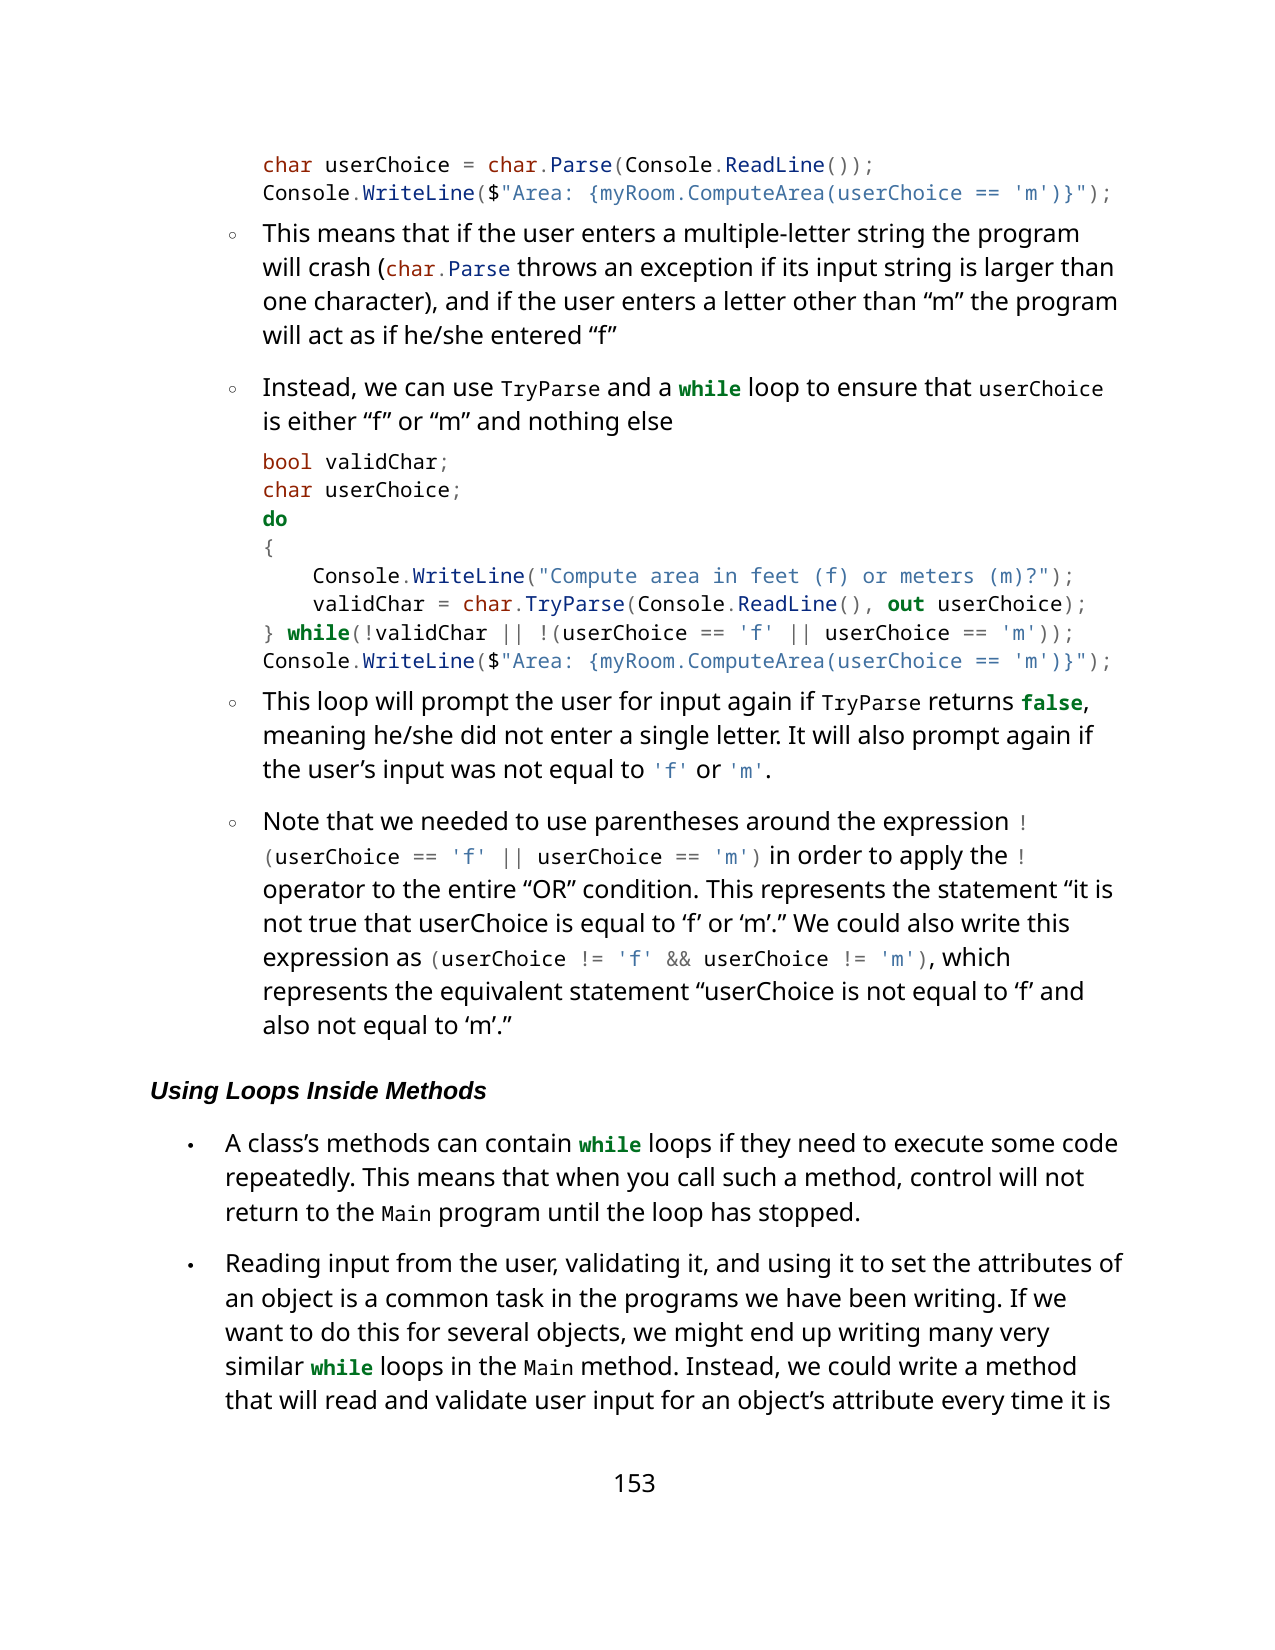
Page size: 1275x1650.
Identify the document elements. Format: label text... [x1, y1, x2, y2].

list This means that if the user enters a multiple-letter string the program will crash (char.Parse throws an exception if its input string is larger than one character), and if the user enters a letter other than “m” the program will act as if he/she entered “f” [225, 216, 1125, 352]
list Instead, we can use TryParse and a while loop to ensure that userChoice is either “f” or “m” and nothing else [225, 370, 1125, 438]
list Console.WriteLine($"Area: {myRoom.ComputeArea(userChoice == 'm')}"); [225, 178, 1125, 207]
list validChar = char.TryParse(Console.ReadLine(), out userChoice); [225, 589, 1125, 618]
list char userChoice; [225, 476, 1125, 504]
list char userChoice = char.Parse(Console.ReadLine()); [225, 150, 1125, 178]
list bool validChar; [225, 447, 1125, 476]
list Console.WriteLine("Compute area in feet (f) or meters (m)?"); [225, 561, 1125, 589]
list This loop will prompt the user for input again if TryParse returns false, meaning he/she did not enter a single letter. It will also prompt again if the user’s input was not equal to 'f' or 'm'. [225, 683, 1125, 786]
list Reading input from the user, validating it, and using it to set the attributes of an object is a common task in the programs we have been writing. If we want to do this for several objects, we might end up writing many very similar while loops in the Main method. Instead, we could write a method that will read and validate user input for an object’s attribute every time it is [187, 1246, 1125, 1416]
list A class’s methods can contain while loops if they need to execute some code repeatedly. This means that when you call such a method, control will not return to the Main program until the loop has stopped. [187, 1126, 1125, 1228]
list { [225, 532, 1125, 561]
list } while(!validChar || !(userChoice == 'f' || userChoice == 'm')); [225, 618, 1125, 646]
list do [225, 504, 1125, 532]
subtitle Using Loops Inside Methods [150, 1076, 1125, 1104]
list Console.WriteLine($"Area: {myRoom.ComputeArea(userChoice == 'm')}"); [225, 646, 1125, 674]
list Note that we needed to use parentheses around the expression !(userChoice == 'f' || userChoice == 'm') in order to apply the ! operator to the entire “OR” condition. This represents the statement “it is not true that userChoice is equal to ‘f’ or ‘m’.” We could also write this expression as (userChoice != 'f' && userChoice != 'm'), which represents the equivalent statement “userChoice is not equal to ‘f’ and also not equal to ‘m’.” [225, 804, 1125, 1042]
